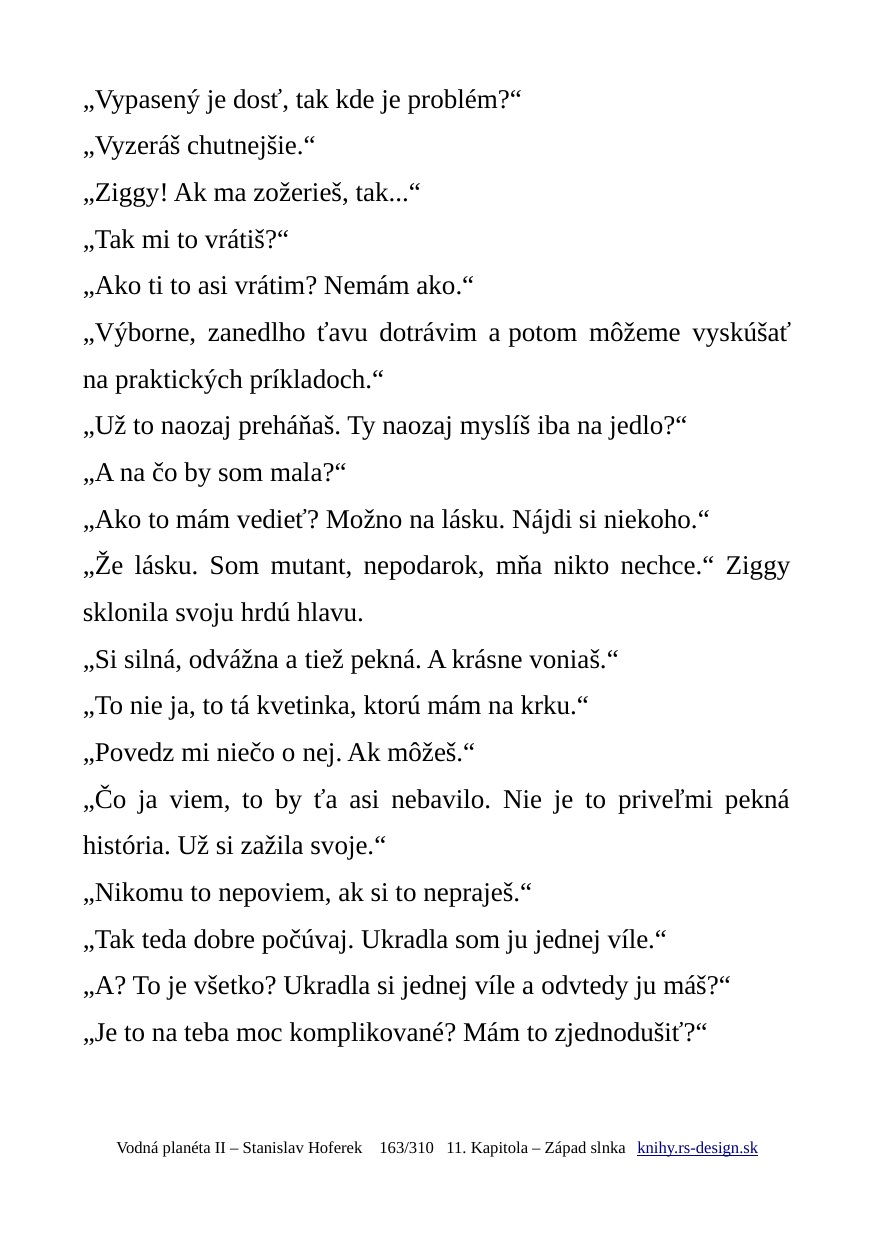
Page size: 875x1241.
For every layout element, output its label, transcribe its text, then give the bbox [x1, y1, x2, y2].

text „Tak teda dobre počúvaj. Ukradla som ju jednej víle.“ [83, 923, 791, 954]
text „Ziggy! Ak ma zožerieš, tak...“ [83, 176, 791, 207]
text „Tak mi to vrátiš?“ [83, 223, 791, 254]
text „To nie ja, to tá kvetinka, ktorú mám na krku.“ [83, 689, 791, 721]
text „Čo ja viem, to by ťa asi nebavilo. Nie je to priveľmi pekná história. Už si zažila svoje.“ [83, 783, 791, 861]
text „Vyzeráš chutnejšie.“ [83, 129, 791, 161]
text „A na čo by som mala?“ [83, 456, 791, 487]
text „Nikomu to nepoviem, ak si to nepraješ.“ [83, 876, 791, 907]
text „Je to na teba moc komplikované? Mám to zjednodušiť?“ [83, 1016, 791, 1047]
text „Výborne, zanedlho ťavu dotrávim a potom môžeme vyskúšať na praktických príkladoch.“ [83, 316, 791, 394]
text „Že lásku. Som mutant, nepodarok, mňa nikto nechce.“ Ziggy sklonila svoju hrdú hlavu. [83, 549, 791, 627]
text „A? To je všetko? Ukradla si jednej víle a odvtedy ju máš?“ [83, 969, 791, 1001]
text „Už to naozaj preháňaš. Ty naozaj myslíš iba na jedlo?“ [83, 409, 791, 441]
text „Ako to mám vedieť? Možno na lásku. Nájdi si niekoho.“ [83, 503, 791, 534]
text „Ako ti to asi vrátim? Nemám ako.“ [83, 269, 791, 301]
text „Si silná, odvážna a tiež pekná. A krásne voniaš.“ [83, 643, 791, 674]
text „Vypasený je dosť, tak kde je problém?“ [83, 83, 791, 114]
text „Povedz mi niečo o nej. Ak môžeš.“ [83, 736, 791, 767]
